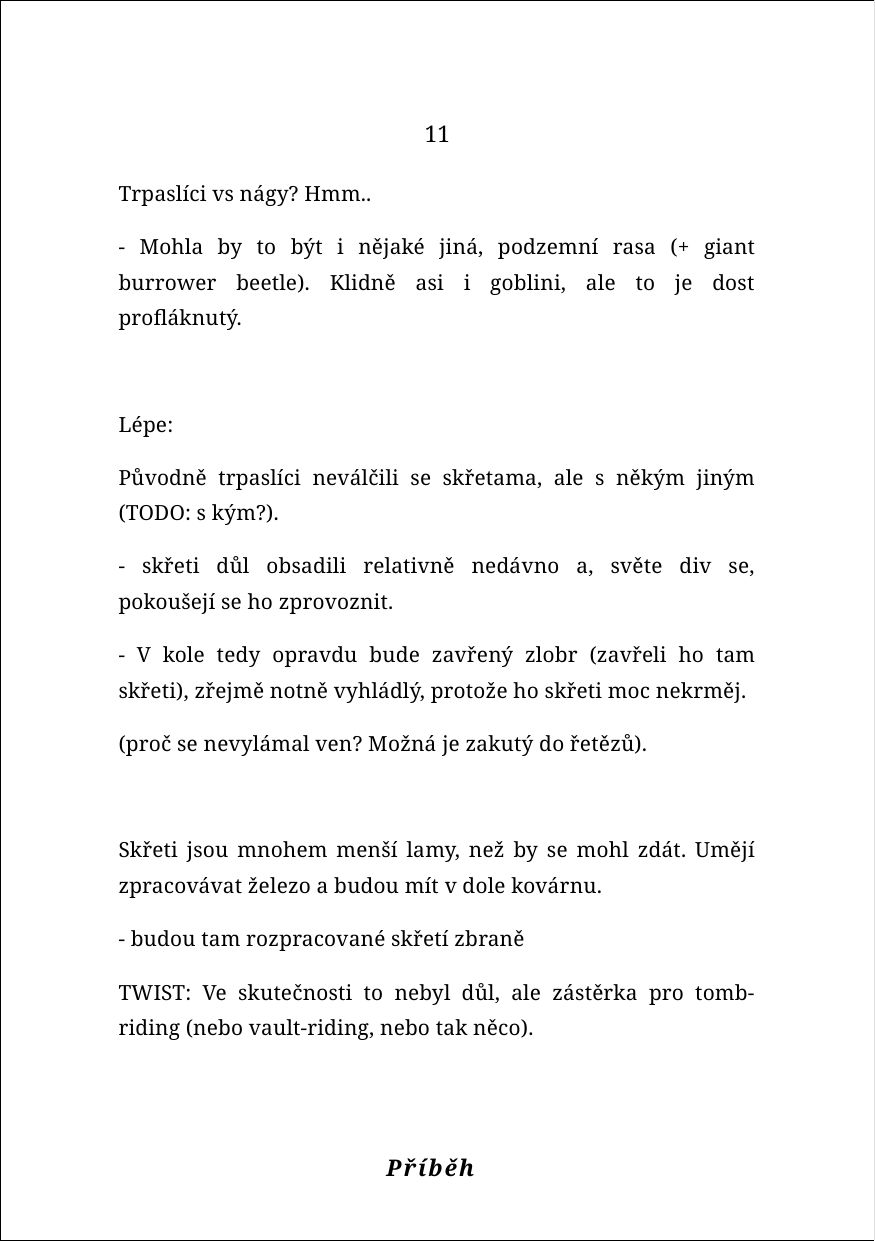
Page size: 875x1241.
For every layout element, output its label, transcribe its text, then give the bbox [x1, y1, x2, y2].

text Trpaslíci vs nágy? Hmm.. [118, 179, 756, 207]
text Skřeti jsou mnohem menší lamy, než by se mohl zdát. Umějí zpracovávat železo a budou mít v dole kovárnu. [118, 836, 756, 899]
text TWIST: Ve skutečnosti to nebyl důl, ale zástěrka pro tomb-riding (nebo vault-riding, nebo tak něco). [118, 978, 756, 1042]
text - skřeti důl obsadili relativně nedávno a, světe div se, pokoušejí se ho zprovoznit. [118, 552, 756, 616]
text (proč se nevylámal ven? Možná je zakutý do řetězů). [118, 729, 756, 758]
text Původně trpaslíci neválčili se skřetama, ale s někým jiným (TODO: s kým?). [118, 463, 756, 527]
text - V kole tedy opravdu bude zavřený zlobr (zavřeli ho tam skřeti), zřejmě notně vyhládlý, protože ho skřeti moc nekrměj. [118, 640, 756, 704]
text - Mohla by to být i nějaké jiná, podzemní rasa (+ giant burrower beetle). Klidně asi i goblini, ale to je dost profláknutý. [118, 232, 756, 332]
text Lépe: [118, 410, 756, 438]
text - budou tam rozpracované skřetí zbraně [118, 924, 756, 953]
